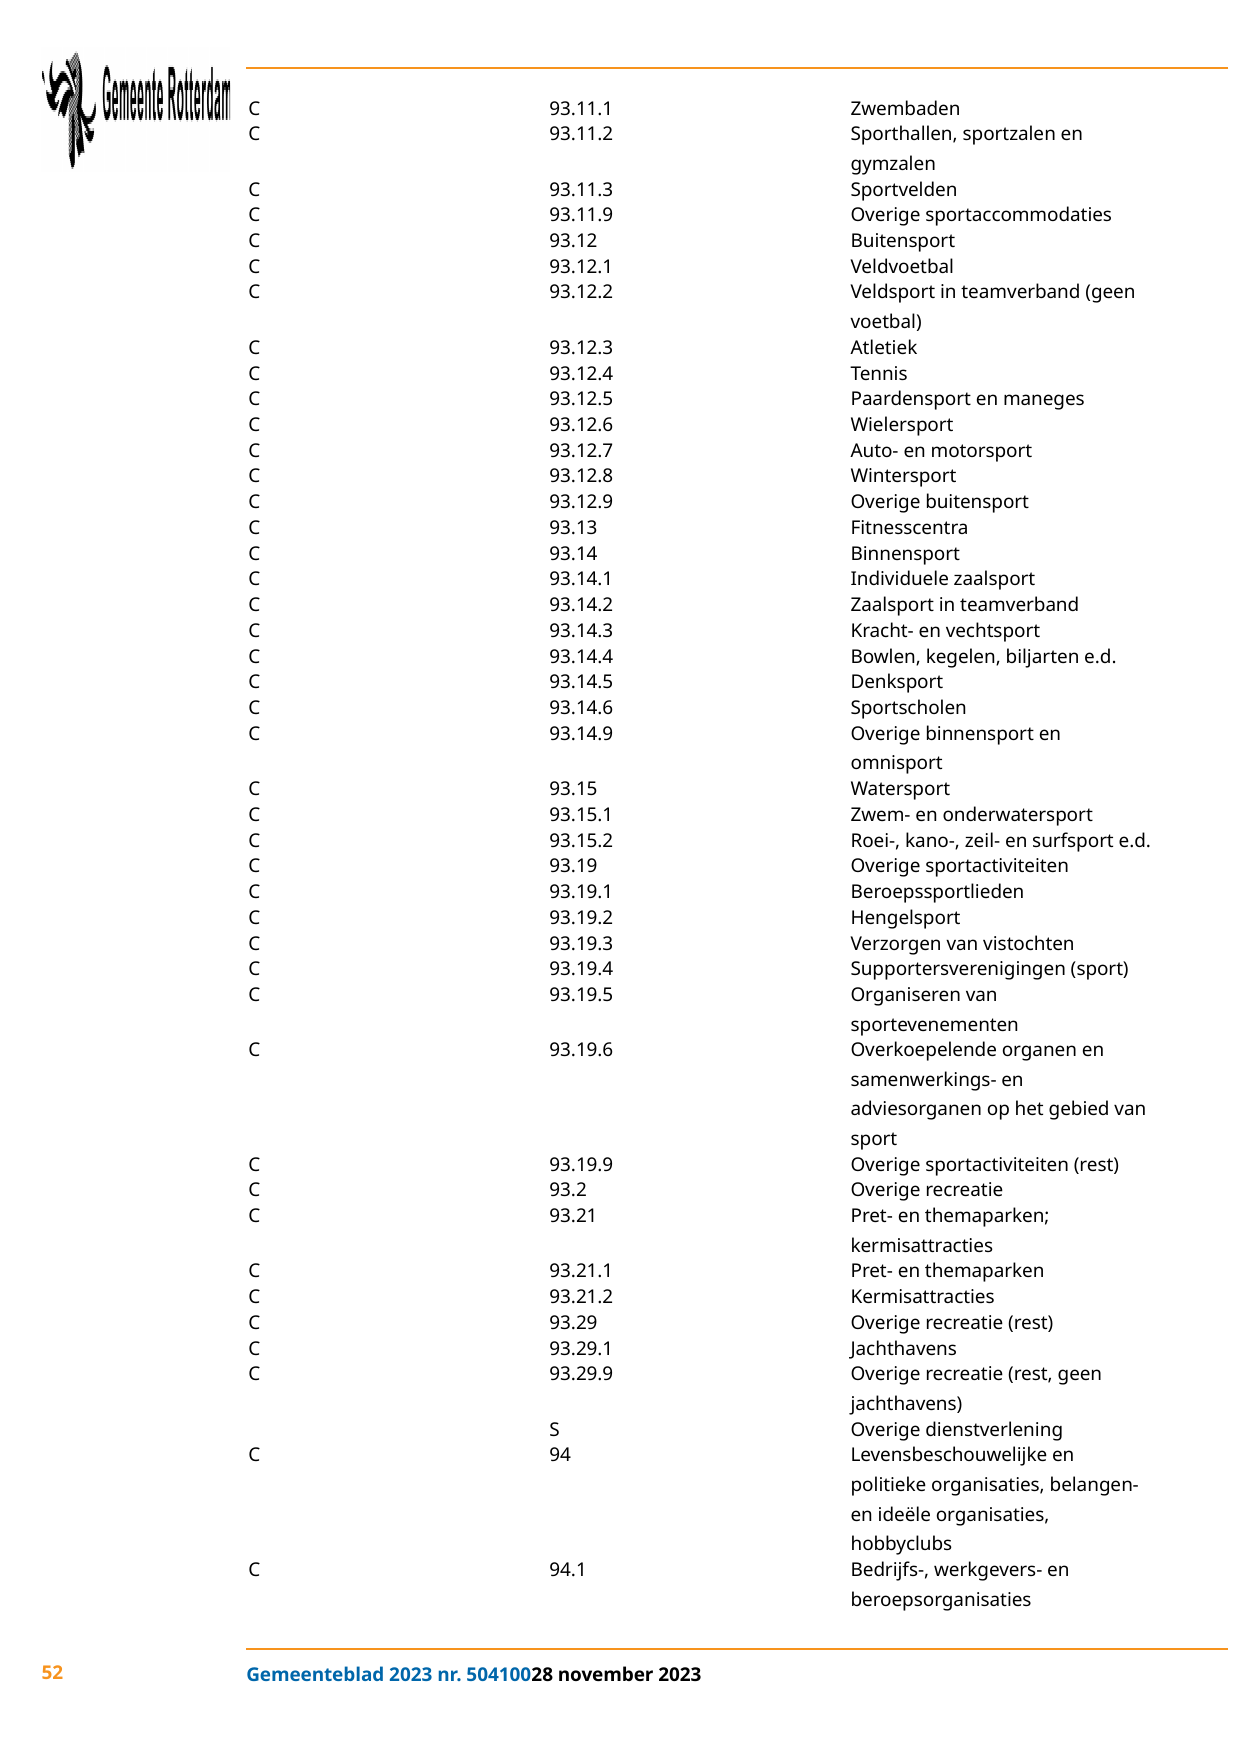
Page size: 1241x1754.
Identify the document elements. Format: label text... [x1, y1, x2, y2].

table_cell C [248, 1361, 549, 1416]
table_cell 93.19.1 [549, 878, 850, 904]
table_cell C [248, 1203, 549, 1258]
table_cell C [248, 1335, 549, 1361]
table_cell Organiseren van sportevenementen [850, 981, 1152, 1036]
table_cell Auto- en motorsport [850, 437, 1152, 463]
table_cell 93.15.1 [549, 801, 850, 827]
table_cell C [248, 591, 549, 617]
table_cell C [248, 1556, 549, 1611]
table_cell Overige recreatie [850, 1177, 1152, 1202]
table_cell 93.19.2 [549, 904, 850, 930]
table_cell C [248, 1309, 549, 1335]
table_cell C [248, 121, 549, 176]
table_cell Binnensport [850, 540, 1152, 566]
table_cell C [248, 775, 549, 801]
table_cell C [248, 981, 549, 1036]
table_cell 93.11.2 [549, 121, 850, 176]
table_cell Watersport [850, 775, 1152, 801]
table_cell C [248, 95, 549, 121]
table_cell 93.11.3 [549, 176, 850, 202]
table_cell C [248, 694, 549, 720]
table_cell Wintersport [850, 463, 1152, 488]
table_cell C [248, 643, 549, 668]
table_cell 93.14 [549, 540, 850, 566]
table_cell 93.19.3 [549, 930, 850, 955]
table_cell 93.12 [549, 227, 850, 253]
table_cell 93.21.1 [549, 1258, 850, 1283]
table_cell 93.14.6 [549, 694, 850, 720]
table_cell Overige binnensport en omnisport [850, 720, 1152, 775]
table_cell C [248, 1442, 549, 1556]
table_cell Overige sportactiviteiten (rest) [850, 1151, 1152, 1177]
table_cell 93.19.9 [549, 1151, 850, 1177]
table_cell 93.21.2 [549, 1284, 850, 1309]
table_cell 93.15 [549, 775, 850, 801]
table_cell C [248, 904, 549, 930]
table_cell C [248, 930, 549, 955]
table_cell Overige sportaccommodaties [850, 202, 1152, 227]
table_cell Levensbeschouwelijke en politieke organisaties, belangen- en ideële organisaties, hobbyclubs [850, 1442, 1152, 1556]
table_cell C [248, 801, 549, 827]
table_cell C [248, 334, 549, 360]
table_cell [248, 1416, 549, 1442]
table_cell C [248, 489, 549, 514]
table_cell 93.12.5 [549, 386, 850, 411]
table_cell Overkoepelende organen en samenwerkings- en adviesorganen op het gebied van sport [850, 1036, 1152, 1151]
table_cell C [248, 566, 549, 591]
table_cell C [248, 878, 549, 904]
table_cell C [248, 1258, 549, 1283]
table_cell C [248, 827, 549, 852]
table_cell Veldsport in teamverband (geen voetbal) [850, 279, 1152, 334]
table_cell Bedrijfs-, werkgevers- en beroepsorganisaties [850, 1556, 1152, 1611]
table_cell Roei-, kano-, zeil- en surfsport e.d. [850, 827, 1152, 852]
table_cell C [248, 514, 549, 540]
table_cell 93.12.8 [549, 463, 850, 488]
table_cell 93.12.2 [549, 279, 850, 334]
table_cell Jachthavens [850, 1335, 1152, 1361]
table_cell C [248, 1151, 549, 1177]
table_cell 93.14.4 [549, 643, 850, 668]
table_cell 93.15.2 [549, 827, 850, 852]
table_cell C [248, 202, 549, 227]
table_cell 93.14.9 [549, 720, 850, 775]
table_cell 93.12.6 [549, 411, 850, 437]
table_cell 93.12.1 [549, 253, 850, 279]
table_cell Overige recreatie (rest, geen jachthavens) [850, 1361, 1152, 1416]
table_cell Supportersverenigingen (sport) [850, 955, 1152, 981]
table_cell Zwembaden [850, 95, 1152, 121]
table_cell Veldvoetbal [850, 253, 1152, 279]
table_cell C [248, 955, 549, 981]
table_cell C [248, 279, 549, 334]
table_cell 93.19.6 [549, 1036, 850, 1151]
table_cell 93.12.4 [549, 360, 850, 386]
table_cell C [248, 360, 549, 386]
table_cell Verzorgen van vistochten [850, 930, 1152, 955]
table_cell C [248, 1177, 549, 1202]
table_cell Overige buitensport [850, 489, 1152, 514]
table_cell 93.13 [549, 514, 850, 540]
table_cell 93.29.1 [549, 1335, 850, 1361]
table_cell 93.14.2 [549, 591, 850, 617]
table_cell C [248, 1036, 549, 1151]
table_cell C [248, 437, 549, 463]
table_cell 93.14.5 [549, 669, 850, 694]
table_cell Atletiek [850, 334, 1152, 360]
table_cell 94.1 [549, 1556, 850, 1611]
table_cell Overige dienstverlening [850, 1416, 1152, 1442]
table_cell Sporthallen, sportzalen en gymzalen [850, 121, 1152, 176]
table_cell Individuele zaalsport [850, 566, 1152, 591]
table_cell 93.19 [549, 853, 850, 878]
table_cell Sportvelden [850, 176, 1152, 202]
table_cell S [549, 1416, 850, 1442]
table_cell 93.2 [549, 1177, 850, 1202]
table_cell C [248, 1284, 549, 1309]
table_cell Beroepssportlieden [850, 878, 1152, 904]
picture [41, 47, 231, 172]
table_cell C [248, 540, 549, 566]
table_cell Paardensport en maneges [850, 386, 1152, 411]
table_cell 93.19.4 [549, 955, 850, 981]
table_cell Zwem- en onderwatersport [850, 801, 1152, 827]
table_cell 93.11.1 [549, 95, 850, 121]
table_cell 93.29 [549, 1309, 850, 1335]
table_cell Fitnesscentra [850, 514, 1152, 540]
table_cell 93.11.9 [549, 202, 850, 227]
table_cell Pret- en themaparken [850, 1258, 1152, 1283]
table_cell 93.14.3 [549, 617, 850, 643]
table_cell 93.12.7 [549, 437, 850, 463]
table_cell 93.12.9 [549, 489, 850, 514]
table_cell Pret- en themaparken; kermisattracties [850, 1203, 1152, 1258]
table_cell Overige recreatie (rest) [850, 1309, 1152, 1335]
table_cell Sportscholen [850, 694, 1152, 720]
table_cell Buitensport [850, 227, 1152, 253]
table_cell 93.14.1 [549, 566, 850, 591]
table_cell 93.29.9 [549, 1361, 850, 1416]
table_cell C [248, 411, 549, 437]
table_cell C [248, 617, 549, 643]
table_cell 93.21 [549, 1203, 850, 1258]
table_cell 94 [549, 1442, 850, 1556]
table_cell C [248, 253, 549, 279]
table_cell 93.19.5 [549, 981, 850, 1036]
table_cell C [248, 227, 549, 253]
table_cell C [248, 386, 549, 411]
table_cell Wielersport [850, 411, 1152, 437]
table_cell Tennis [850, 360, 1152, 386]
table_cell C [248, 463, 549, 488]
table_cell Denksport [850, 669, 1152, 694]
table_cell Kracht- en vechtsport [850, 617, 1152, 643]
table_cell C [248, 176, 549, 202]
table_cell Zaalsport in teamverband [850, 591, 1152, 617]
table_cell C [248, 720, 549, 775]
table_cell Overige sportactiviteiten [850, 853, 1152, 878]
table_cell Hengelsport [850, 904, 1152, 930]
table_cell 93.12.3 [549, 334, 850, 360]
table_cell Kermisattracties [850, 1284, 1152, 1309]
table_cell C [248, 669, 549, 694]
table_cell Bowlen, kegelen, biljarten e.d. [850, 643, 1152, 668]
table_cell C [248, 853, 549, 878]
